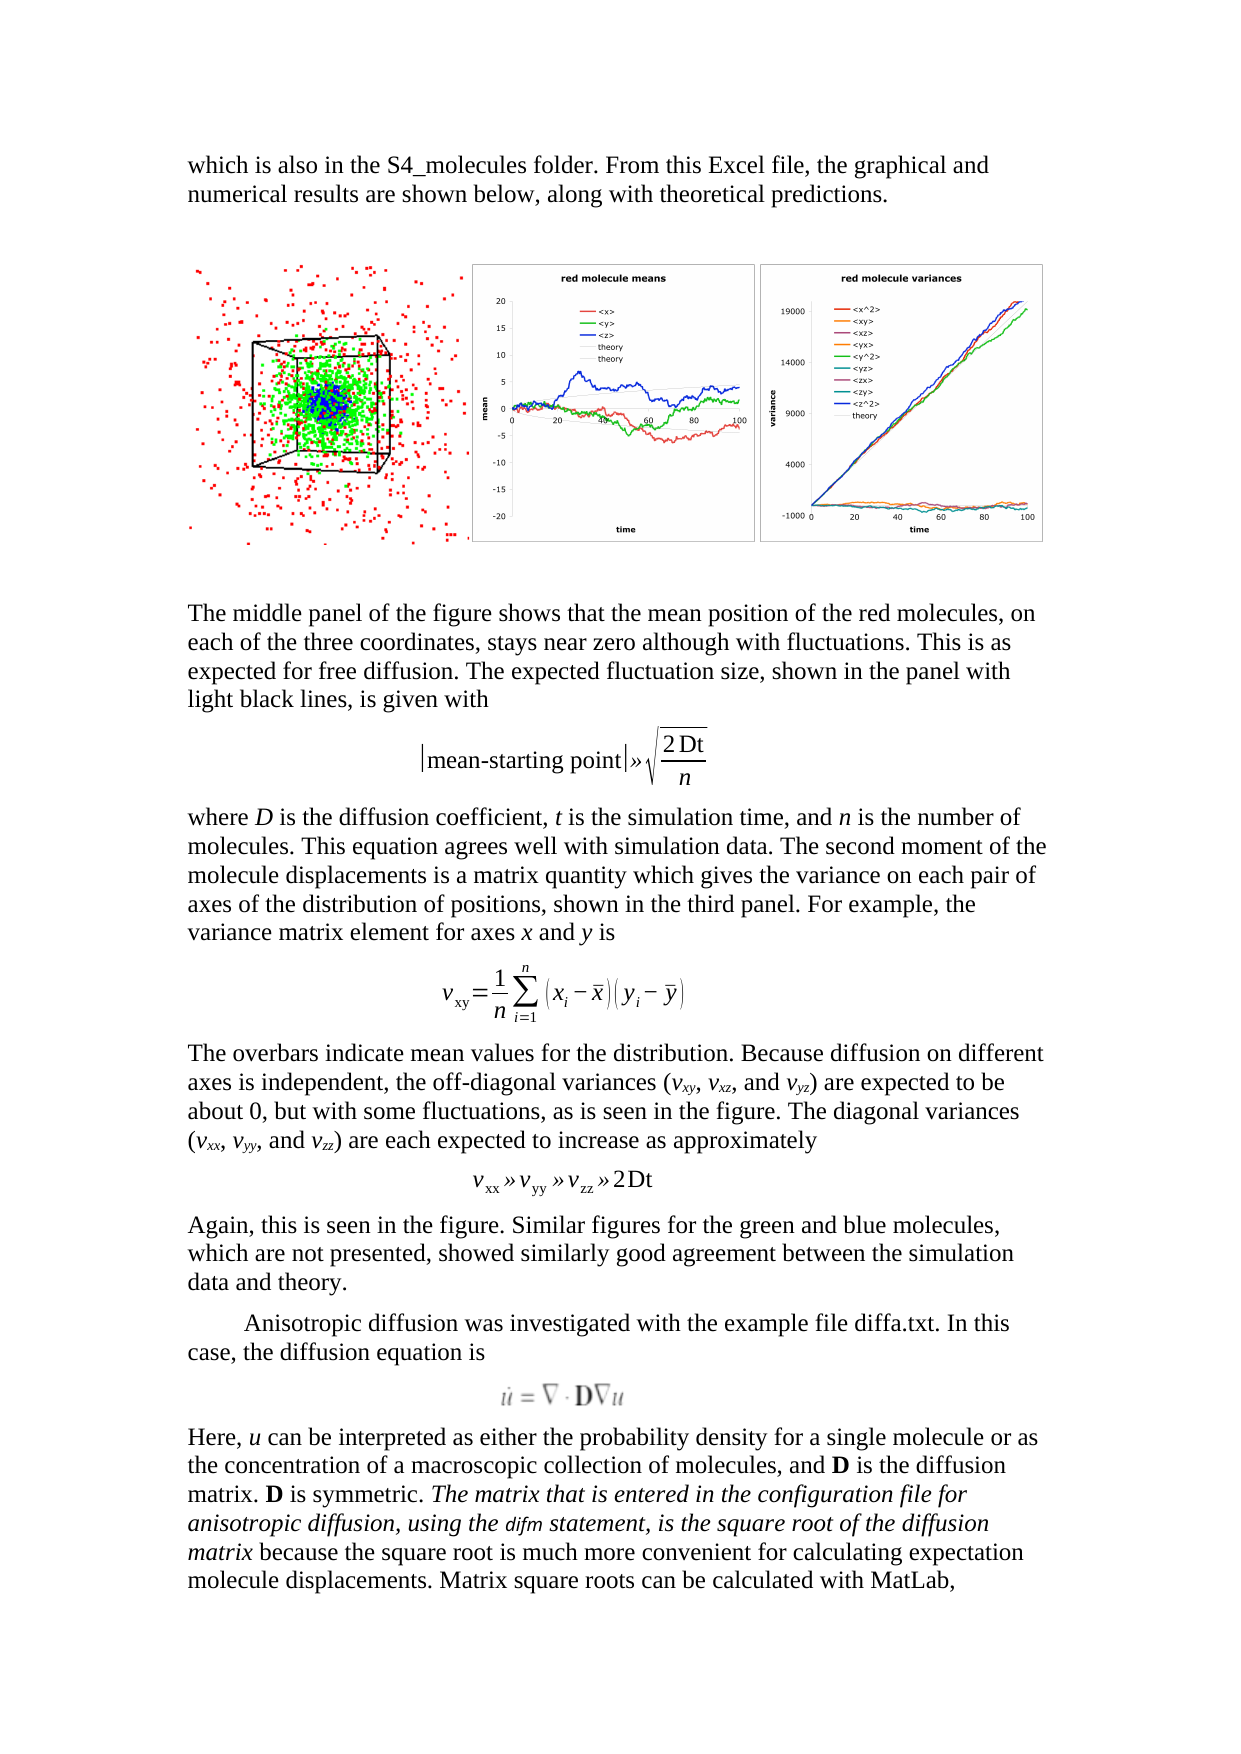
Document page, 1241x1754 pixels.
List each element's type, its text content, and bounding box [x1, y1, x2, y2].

text Again, this is seen in the figure. Similar figures for the green and blue molecules, which are not presented, showed similarly good agreement between the simulation data and theory. [187, 1210, 1053, 1296]
text The overbars indicate mean values for the distribution. Because diffusion on different axes is independent, the off-diagonal variances (vxy, vxz, and vyz) are expected to be about 0, but with some fluctuations, as is seen in the figure. The diagonal variances (vxx, vyy, and vzz) are each expected to increase as approximately [187, 1038, 1053, 1153]
text where D is the diffusion coefficient, t is the simulation time, and n is the number of molecules. This equation agrees well with simulation data. The second moment of the molecule displacements is a matrix quantity which gives the variance on each pair of axes of the distribution of positions, shown in the third panel. For example, the variance matrix element for axes x and y is [187, 802, 1053, 946]
text The middle panel of the figure shows that the mean position of the red molecules, on each of the three coordinates, stays near zero although with fluctuations. This is as expected for free diffusion. The expected fluctuation size, shown in the panel with light black lines, is given with [187, 598, 1053, 713]
text Here, u can be interpreted as either the probability density for a single molecule or as the concentration of a macroscopic collection of molecules, and D is the diffusion matrix. D is symmetric. The matrix that is entered in the configuration file for anisotropic diffusion, using the difm statement, is the square root of the diffusion matrix because the square root is much more convenient for calculating expectation molecule displacements. Matrix square roots can be calculated with MatLab, [187, 1422, 1053, 1594]
text Anisotropic diffusion was investigated with the example file diffa.txt. In this case, the diffusion equation is [187, 1308, 1053, 1366]
text which is also in the S4_molecules folder. From this Excel file, the graphical and numerical results are shown below, along with theoretical predictions. [187, 150, 1053, 207]
